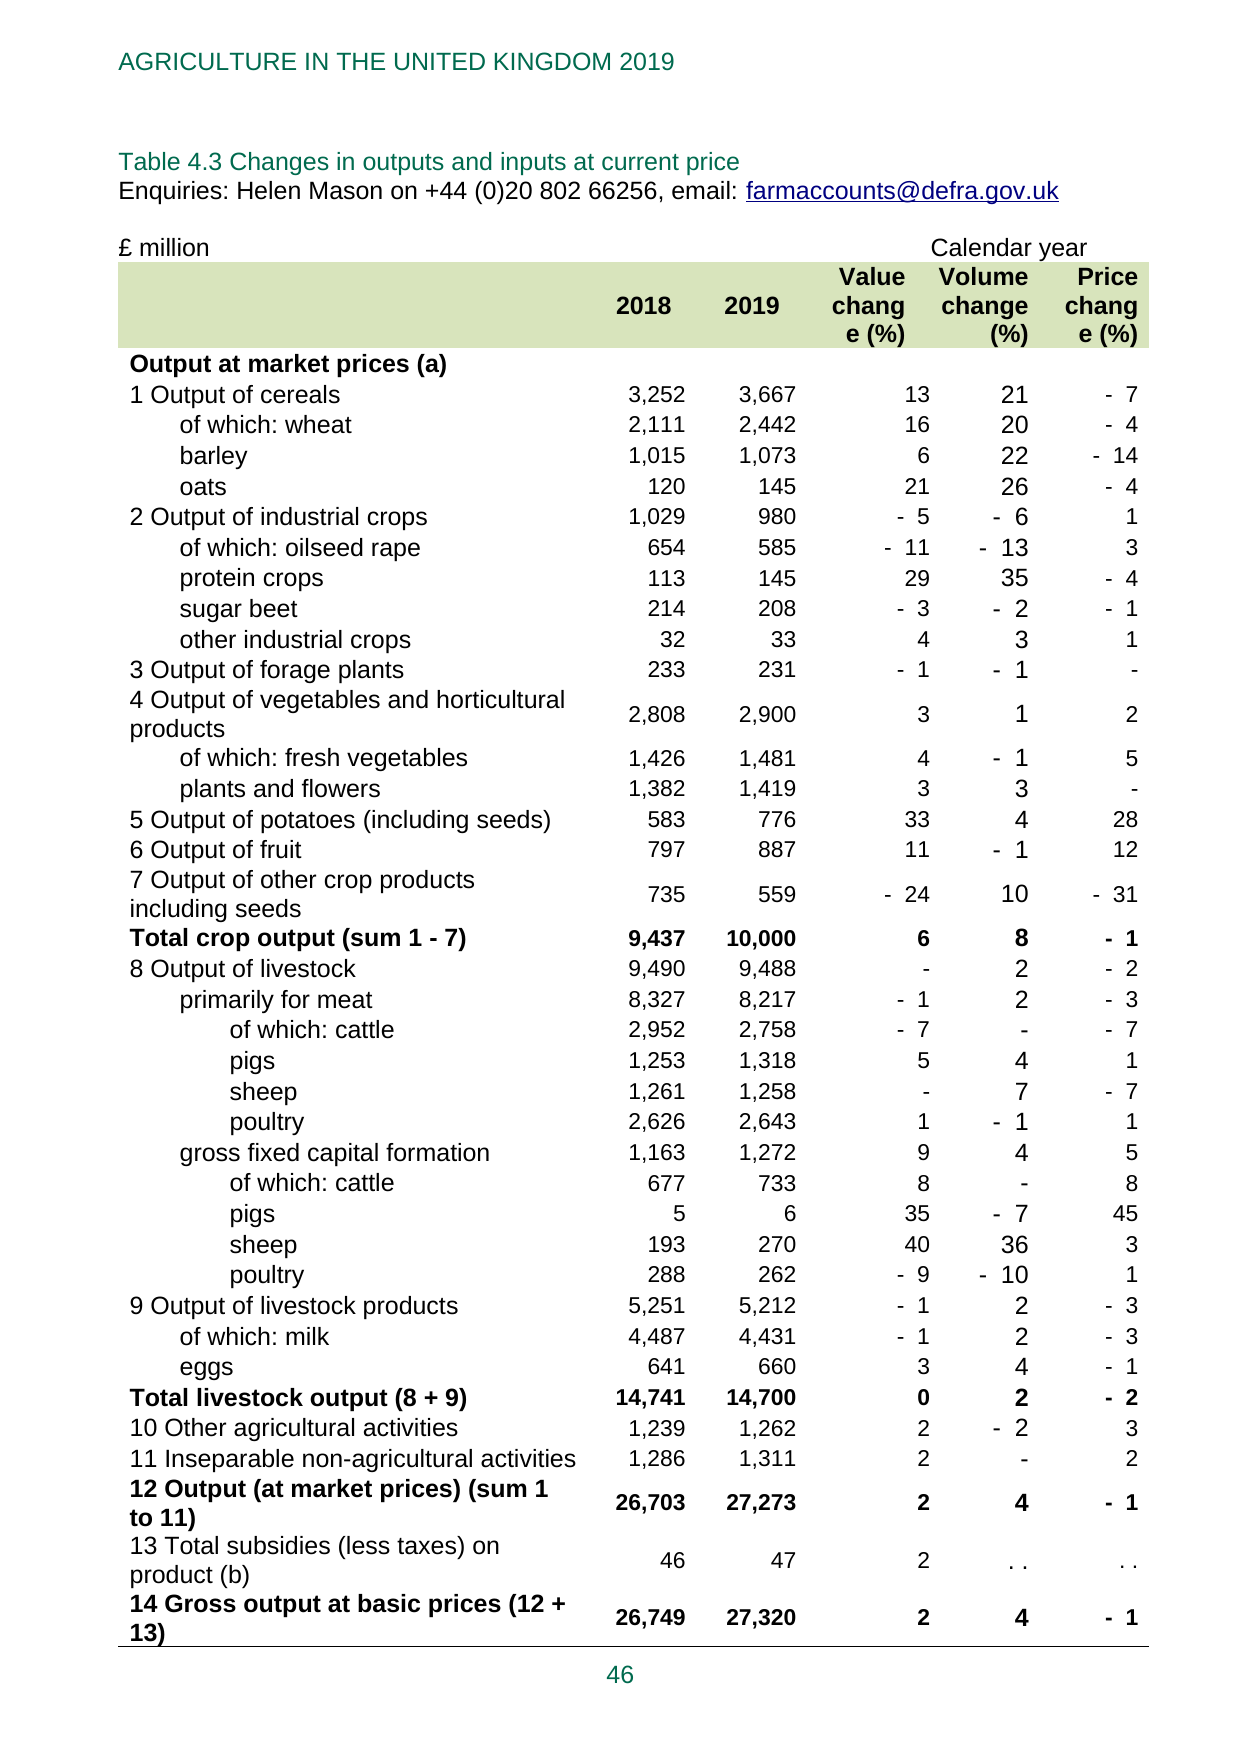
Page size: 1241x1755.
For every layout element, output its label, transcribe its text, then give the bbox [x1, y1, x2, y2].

table_cell other industrial crops [118, 624, 591, 654]
table_cell sheep [118, 1229, 591, 1259]
table_cell - 1 [1040, 1589, 1149, 1646]
table_cell 677 [591, 1168, 697, 1198]
table_cell 2,808 [591, 685, 697, 742]
table_cell 2 [1040, 685, 1149, 742]
table_cell 1,419 [697, 773, 807, 804]
table_cell 14 Gross output at basic prices (12 + 13) [118, 1589, 591, 1646]
table_cell 1 [941, 685, 1040, 742]
table_cell 1,015 [591, 440, 697, 471]
table_cell protein crops [118, 563, 591, 593]
table_cell 12 Output (at market prices) (sum 1 to 11) [118, 1474, 591, 1531]
table_cell 1,272 [697, 1137, 807, 1167]
table_cell 3,252 [591, 379, 697, 409]
table_cell [941, 348, 1040, 379]
table_cell of which: oilseed rape [118, 532, 591, 562]
table_cell primarily for meat [118, 984, 591, 1014]
table_header Value change (%) [807, 262, 916, 348]
table_cell - 1 [807, 654, 941, 685]
table_cell 9,437 [591, 923, 697, 953]
table_cell Total crop output (sum 1 - 7) [118, 923, 591, 953]
table_cell 10,000 [697, 923, 807, 953]
table_cell 3 [1040, 532, 1149, 562]
table_cell [697, 348, 807, 379]
table_cell 35 [941, 563, 1040, 593]
table_cell 2,442 [697, 409, 807, 440]
subtitle Table 4.3 Changes in outputs and inputs at current price [118, 147, 1122, 176]
table_cell 8 Output of livestock [118, 953, 591, 984]
table_cell sheep [118, 1076, 591, 1106]
table_cell 3 [941, 624, 1040, 654]
table_header Volume change (%) [916, 262, 1040, 348]
table_cell - 1 [1040, 923, 1149, 953]
table_cell 47 [697, 1531, 807, 1589]
table_cell - 1 [807, 1290, 941, 1321]
table_cell gross fixed capital formation [118, 1137, 591, 1167]
table_cell 2,900 [697, 685, 807, 742]
table_cell 14,700 [697, 1382, 807, 1412]
table_cell 28 [1040, 804, 1149, 834]
table_cell 1,258 [697, 1076, 807, 1106]
table_cell 1,239 [591, 1413, 697, 1443]
table_cell 2 [807, 1413, 941, 1443]
table_header [118, 262, 591, 348]
table_cell 5 Output of potatoes (including seeds) [118, 804, 591, 834]
table_cell Total livestock output (8 + 9) [118, 1382, 591, 1412]
table_cell 1 [1040, 1045, 1149, 1076]
table_cell 11 [807, 834, 941, 865]
table_cell - [1040, 654, 1149, 685]
table_cell - 1 [941, 743, 1040, 773]
table_cell 2,111 [591, 409, 697, 440]
table_cell 5,251 [591, 1290, 697, 1321]
table_cell 29 [807, 563, 941, 593]
table_cell - 2 [941, 1413, 1040, 1443]
table_cell 46 [591, 1531, 697, 1589]
table_cell 559 [697, 865, 807, 922]
table_cell 10 Other agricultural activities [118, 1413, 591, 1443]
table_cell pigs [118, 1045, 591, 1076]
table_cell - 10 [941, 1259, 1040, 1290]
table_cell - 1 [941, 654, 1040, 685]
table_cell 288 [591, 1259, 697, 1290]
table_cell 733 [697, 1168, 807, 1198]
table_header 2019 [697, 262, 807, 348]
table_cell 4 [807, 624, 941, 654]
table_cell 4 [941, 804, 1040, 834]
table_cell 1,382 [591, 773, 697, 804]
table_cell 9,488 [697, 953, 807, 984]
table_cell 3,667 [697, 379, 807, 409]
table_cell 8,327 [591, 984, 697, 1014]
table_cell 5 [1040, 743, 1149, 773]
table_cell 641 [591, 1351, 697, 1382]
table_cell - [807, 1076, 941, 1106]
table_cell 21 [807, 471, 941, 501]
table_cell 5,212 [697, 1290, 807, 1321]
table_cell 776 [697, 804, 807, 834]
table_cell - 4 [1040, 563, 1149, 593]
table_cell 12 [1040, 834, 1149, 865]
table_cell 660 [697, 1351, 807, 1382]
table_cell 26,749 [591, 1589, 697, 1646]
table_cell 1,253 [591, 1045, 697, 1076]
table_cell 13 [807, 379, 941, 409]
table_cell 4 [941, 1589, 1040, 1646]
table_cell 231 [697, 654, 807, 685]
table_cell 8 [1040, 1168, 1149, 1198]
table_cell 5 [1040, 1137, 1149, 1167]
table_header Price change (%) [1040, 262, 1149, 348]
table_cell 13 Total subsidies (less taxes) on product (b) [118, 1531, 591, 1589]
table_cell - 7 [807, 1014, 941, 1045]
table_cell 1 [807, 1106, 941, 1137]
table_cell 4,487 [591, 1321, 697, 1351]
text Enquiries: Helen Mason on +44 (0)20 802 66256, email: farmaccounts@defra.gov.uk [118, 176, 1122, 204]
table_header 2018 [591, 262, 697, 348]
table_cell pigs [118, 1198, 591, 1229]
table_cell - 11 [807, 532, 941, 562]
table_cell 2 [941, 1382, 1040, 1412]
table_cell 6 [807, 440, 941, 471]
table_cell - 7 [1040, 1014, 1149, 1045]
table_cell 21 [941, 379, 1040, 409]
table_cell - 5 [807, 501, 941, 532]
table_cell - 7 [1040, 379, 1149, 409]
table_cell 22 [941, 440, 1040, 471]
table_cell 654 [591, 532, 697, 562]
table_cell poultry [118, 1259, 591, 1290]
table_cell 4 [941, 1045, 1040, 1076]
table_cell 9 [807, 1137, 941, 1167]
table_cell 887 [697, 834, 807, 865]
table_cell plants and flowers [118, 773, 591, 804]
table_cell 3 [807, 685, 941, 742]
table_cell 3 [807, 773, 941, 804]
table_cell 2 [1040, 1443, 1149, 1474]
table_cell 214 [591, 593, 697, 624]
table_cell 583 [591, 804, 697, 834]
table_cell 7 [941, 1076, 1040, 1106]
table_cell - 4 [1040, 409, 1149, 440]
table_cell 8 [807, 1168, 941, 1198]
table_cell 16 [807, 409, 941, 440]
table_cell 33 [697, 624, 807, 654]
table_cell 2 [807, 1474, 941, 1531]
table_cell 1,311 [697, 1443, 807, 1474]
table_cell 27,320 [697, 1589, 807, 1646]
table_cell 4 [941, 1137, 1040, 1167]
table_cell - 24 [807, 865, 941, 922]
table_cell - 4 [1040, 471, 1149, 501]
table_cell 193 [591, 1229, 697, 1259]
table_cell 0 [807, 1382, 941, 1412]
table_cell 145 [697, 563, 807, 593]
table_cell 3 [1040, 1413, 1149, 1443]
table_cell 20 [941, 409, 1040, 440]
table_cell 270 [697, 1229, 807, 1259]
table_cell 4 [941, 1351, 1040, 1382]
table_cell - 7 [1040, 1076, 1149, 1106]
table_cell [1040, 348, 1149, 379]
table_cell - [941, 1443, 1040, 1474]
table_cell 2,952 [591, 1014, 697, 1045]
table_cell of which: cattle [118, 1014, 591, 1045]
table_cell 4 Output of vegetables and horticultural products [118, 685, 591, 742]
table_cell - 3 [1040, 984, 1149, 1014]
table_cell 208 [697, 593, 807, 624]
table_cell 40 [807, 1229, 941, 1259]
table_cell 32 [591, 624, 697, 654]
table_cell 1 [1040, 1259, 1149, 1290]
table_cell 1,318 [697, 1045, 807, 1076]
table_cell 2 [941, 953, 1040, 984]
table_cell 2,626 [591, 1106, 697, 1137]
table_cell - 14 [1040, 440, 1149, 471]
table_cell 33 [807, 804, 941, 834]
table_cell 8,217 [697, 984, 807, 1014]
table_cell - 6 [941, 501, 1040, 532]
table_cell 3 Output of forage plants [118, 654, 591, 685]
table_cell Output at market prices (a) [118, 348, 591, 379]
table_cell 1,029 [591, 501, 697, 532]
table_cell 113 [591, 563, 697, 593]
table_cell 1 [1040, 1106, 1149, 1137]
table_cell of which: wheat [118, 409, 591, 440]
table_cell 735 [591, 865, 697, 922]
table_cell 1,262 [697, 1413, 807, 1443]
table_cell 3 [807, 1351, 941, 1382]
table_cell - 1 [1040, 593, 1149, 624]
table_cell - 31 [1040, 865, 1149, 922]
table_cell . . [1040, 1531, 1149, 1589]
table_cell 585 [697, 532, 807, 562]
table_cell 145 [697, 471, 807, 501]
table_cell 27,273 [697, 1474, 807, 1531]
table_cell - 3 [807, 593, 941, 624]
table_cell oats [118, 471, 591, 501]
table_cell . . [941, 1531, 1040, 1589]
table_cell eggs [118, 1351, 591, 1382]
table_cell - 2 [1040, 953, 1149, 984]
table_cell - 1 [1040, 1351, 1149, 1382]
table_cell 6 Output of fruit [118, 834, 591, 865]
table_cell - 1 [1040, 1474, 1149, 1531]
table_cell 797 [591, 834, 697, 865]
table_cell poultry [118, 1106, 591, 1137]
table_cell 2 [807, 1589, 941, 1646]
table_cell barley [118, 440, 591, 471]
table_cell 2,643 [697, 1106, 807, 1137]
table_cell 1,073 [697, 440, 807, 471]
table_cell 2,758 [697, 1014, 807, 1045]
table_cell 262 [697, 1259, 807, 1290]
table_cell - 1 [807, 984, 941, 1014]
table_cell 980 [697, 501, 807, 532]
table_cell - 13 [941, 532, 1040, 562]
table_cell - 2 [941, 593, 1040, 624]
table_cell of which: cattle [118, 1168, 591, 1198]
table_cell 26,703 [591, 1474, 697, 1531]
table_cell 2 Output of industrial crops [118, 501, 591, 532]
table_cell - 1 [941, 1106, 1040, 1137]
table_cell 6 [807, 923, 941, 953]
table_cell 4 [941, 1474, 1040, 1531]
table_cell 5 [591, 1198, 697, 1229]
table_cell 3 [1040, 1229, 1149, 1259]
table_cell sugar beet [118, 593, 591, 624]
table_cell 10 [941, 865, 1040, 922]
table_cell 3 [941, 773, 1040, 804]
table_cell - 3 [1040, 1321, 1149, 1351]
table_cell 14,741 [591, 1382, 697, 1412]
table_cell 9 Output of livestock products [118, 1290, 591, 1321]
table_cell of which: milk [118, 1321, 591, 1351]
text £ million Calendar year [118, 233, 1122, 262]
table_cell 26 [941, 471, 1040, 501]
table_cell 9,490 [591, 953, 697, 984]
table_cell 4 [807, 743, 941, 773]
table_cell - 7 [941, 1198, 1040, 1229]
table_cell 2 [941, 1321, 1040, 1351]
table_cell 7 Output of other crop products including seeds [118, 865, 591, 922]
table_cell 1,481 [697, 743, 807, 773]
table_cell [591, 348, 697, 379]
table_cell 8 [941, 923, 1040, 953]
table_cell 1 [1040, 501, 1149, 532]
table_cell 5 [807, 1045, 941, 1076]
table_cell 35 [807, 1198, 941, 1229]
table_cell 1,426 [591, 743, 697, 773]
table_cell - [941, 1168, 1040, 1198]
table_cell 1,286 [591, 1443, 697, 1474]
table_cell 1 Output of cereals [118, 379, 591, 409]
table_cell 2 [941, 1290, 1040, 1321]
table_cell [807, 348, 941, 379]
table_cell 11 Inseparable non-agricultural activities [118, 1443, 591, 1474]
table_cell - 3 [1040, 1290, 1149, 1321]
table_cell 2 [807, 1531, 941, 1589]
table_cell 2 [807, 1443, 941, 1474]
table_cell - 9 [807, 1259, 941, 1290]
table_cell 4,431 [697, 1321, 807, 1351]
table_cell 233 [591, 654, 697, 685]
table_cell - 2 [1040, 1382, 1149, 1412]
table_cell of which: fresh vegetables [118, 743, 591, 773]
table_cell 45 [1040, 1198, 1149, 1229]
table_cell - [1040, 773, 1149, 804]
table_cell 1 [1040, 624, 1149, 654]
table_cell - 1 [941, 834, 1040, 865]
table_cell 36 [941, 1229, 1040, 1259]
table_cell - 1 [807, 1321, 941, 1351]
table_cell 1,261 [591, 1076, 697, 1106]
table_cell 6 [697, 1198, 807, 1229]
table_cell - [941, 1014, 1040, 1045]
table_cell 2 [941, 984, 1040, 1014]
table_cell - [807, 953, 941, 984]
table_cell 1,163 [591, 1137, 697, 1167]
table_cell 120 [591, 471, 697, 501]
